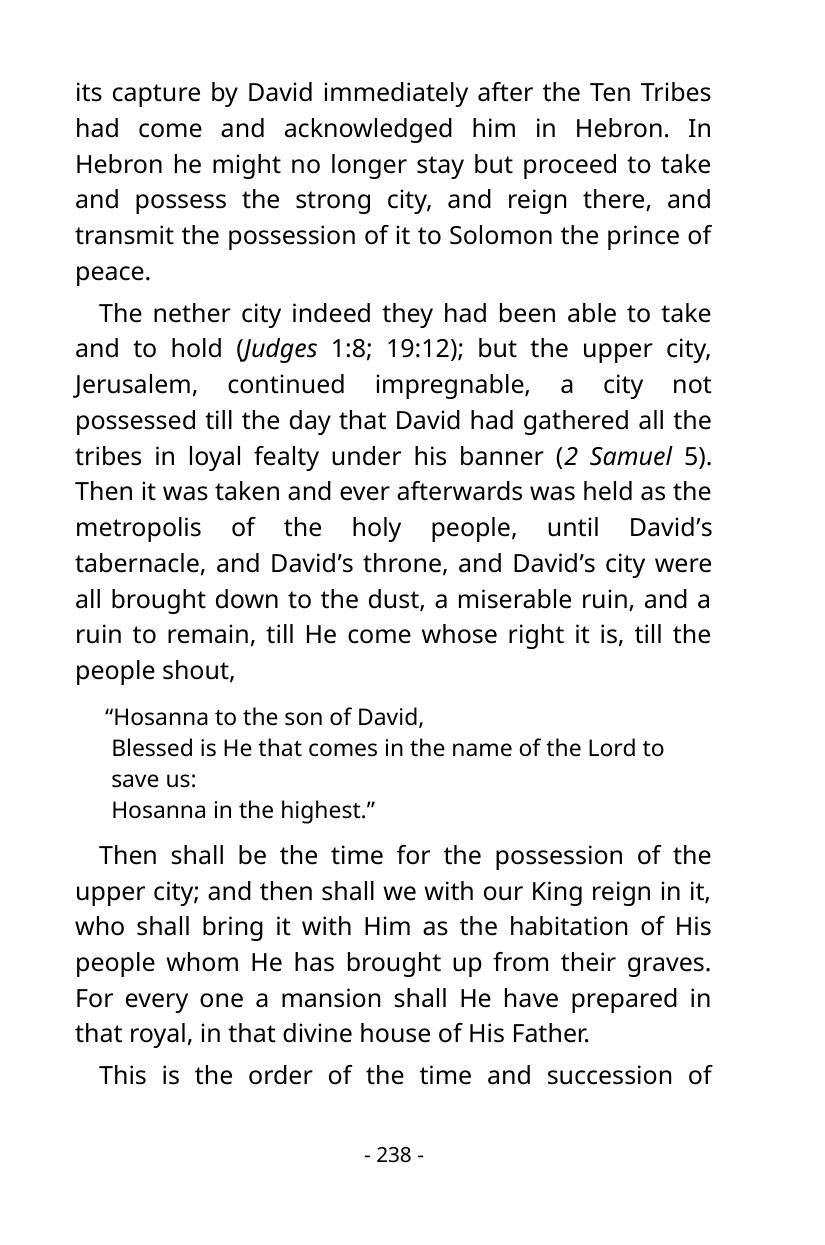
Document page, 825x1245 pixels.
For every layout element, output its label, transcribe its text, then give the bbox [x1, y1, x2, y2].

text This is the order of the time and succession of [75, 1058, 712, 1092]
text The nether city indeed they had been able to take and to hold (Judges 1:8; 19:12); but the upper city, Jerusalem, continued impregnable, a city not possessed till the day that David had gathered all the tribes in loyal fealty under his banner (2 Samuel 5). Then it was taken and ever afterwards was held as the metropolis of the holy people, until David’s tabernacle, and David’s throne, and David’s city were all brought down to the dust, a miserable ruin, and a ruin to remain, till He come whose right it is, till the people shout, [75, 295, 712, 687]
text Hosanna in the highest.” [111, 794, 682, 825]
text “Hosanna to the son of David, [105, 700, 682, 732]
text Then shall be the time for the possession of the upper city; and then shall we with our King reign in it, who shall bring it with Him as the habitation of His people whom He has brought up from their graves. For every one a mansion shall He have prepared in that royal, in that divine house of His Father. [75, 837, 712, 1050]
text its capture by David immediately after the Ten Tribes had come and acknowledged him in Hebron. In Hebron he might no longer stay but proceed to take and possess the strong city, and reign there, and transmit the possession of it to Solomon the prince of peace. [75, 75, 712, 288]
text Blessed is He that comes in the name of the Lord to save us: [111, 732, 682, 794]
